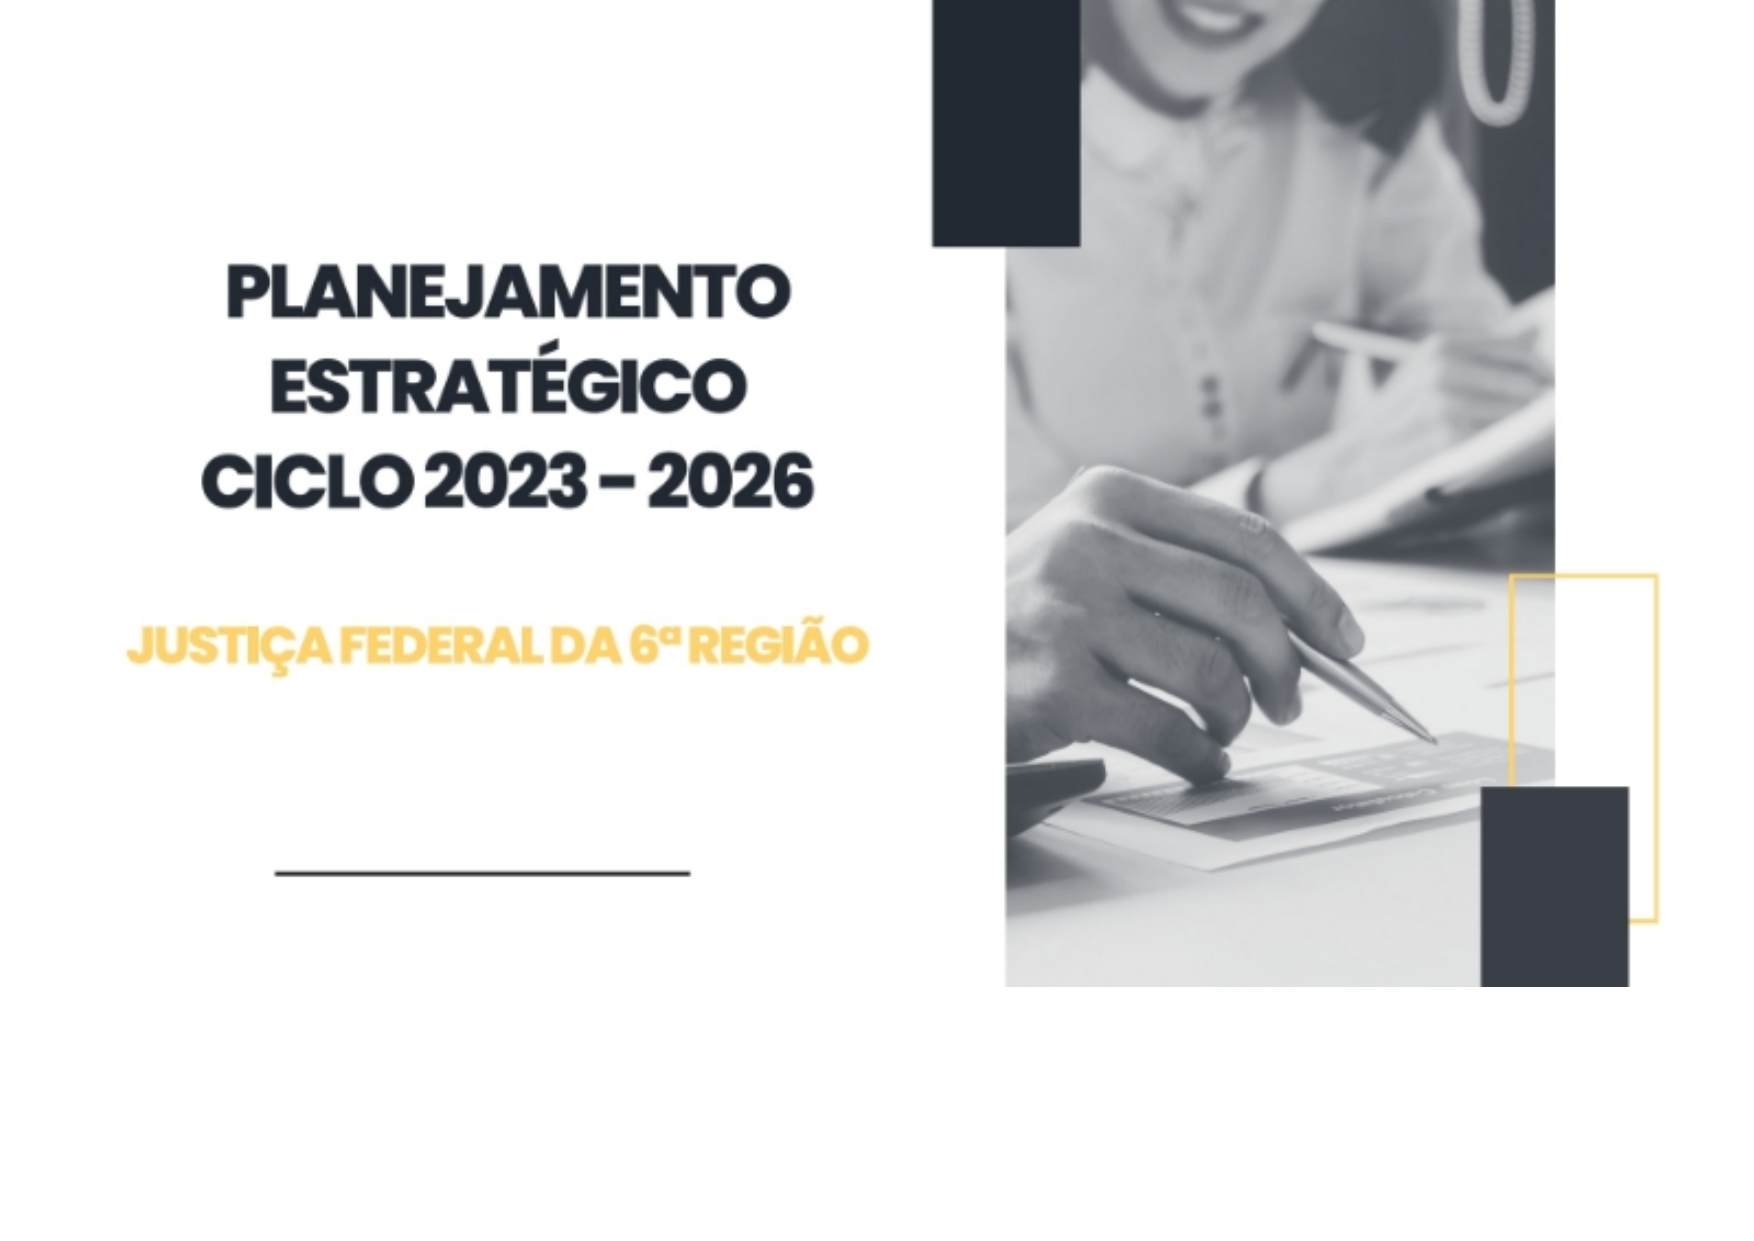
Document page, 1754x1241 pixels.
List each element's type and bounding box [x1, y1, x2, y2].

picture [18, 0, 1754, 987]
